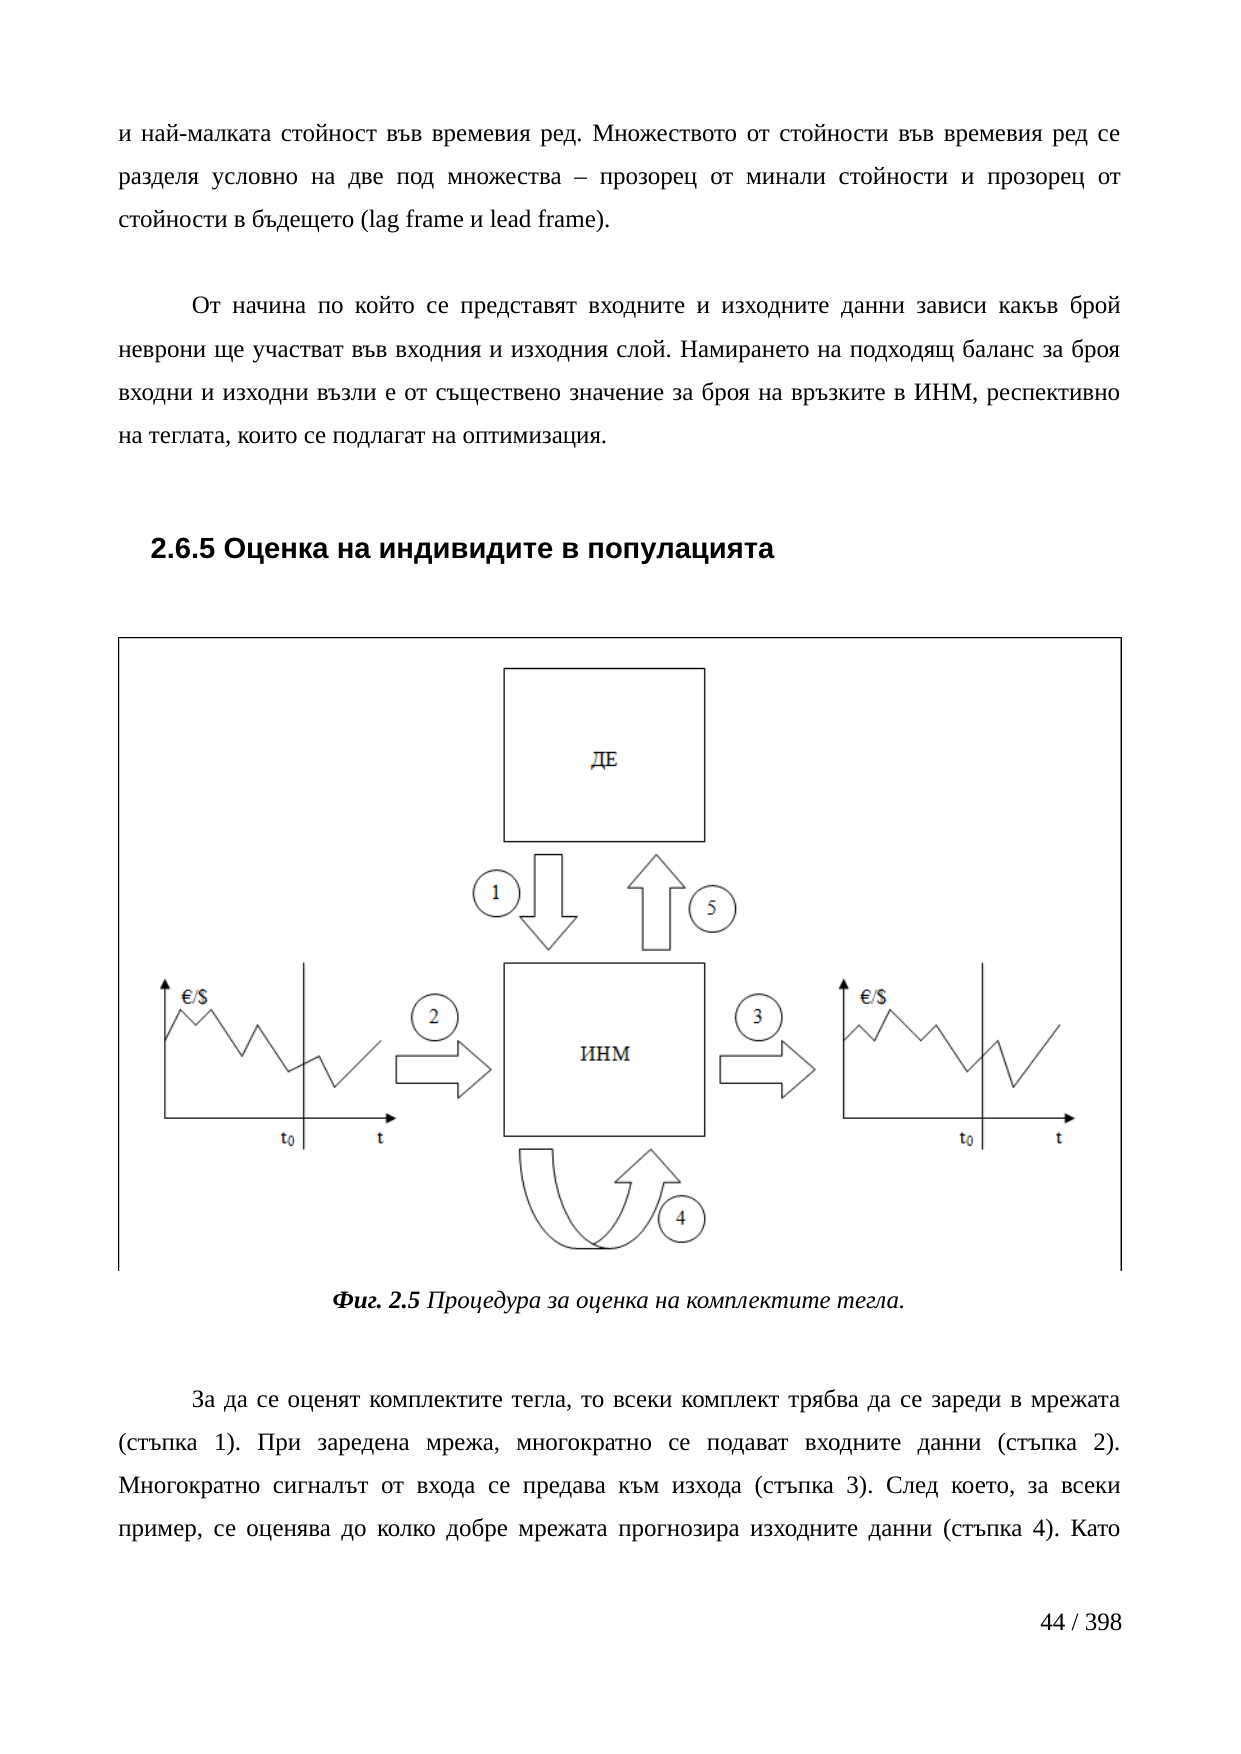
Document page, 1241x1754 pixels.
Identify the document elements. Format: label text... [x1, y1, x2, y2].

text За да се оценят комплектите тегла, то всеки комплект трябва да се зареди в мрежата (стъпка 1). При заредена мрежа, многократно се подават входните данни (стъпка 2). Многократно сигналът от входа се предава към изхода (стъпка 3). След което, за всеки пример, се оценява до колко добре мрежата прогнозира изходните данни (стъпка 4). Като [118, 1384, 1122, 1542]
text От начина по който се представят входните и изходните данни зависи какъв брой неврони ще участват във входния и изходния слой. Намирането на подходящ баланс за броя входни и изходни възли е от съществено значение за броя на връзките в ИНМ, респективно на теглата, които се подлагат на оптимизация. [118, 291, 1122, 449]
text и най-малката стойност във времевия ред. Множеството от стойности във времевия ред се разделя условно на две под множества – прозорец от минали стойности и прозорец от стойности в бъдещето (lag frame и lead frame). [118, 118, 1122, 233]
subtitle 2.6.5 Оценка на индивидите в популацията [118, 531, 1122, 565]
text Фиг. 2.5 Процедура за оценка на комплектите тегла. [118, 1271, 1122, 1314]
